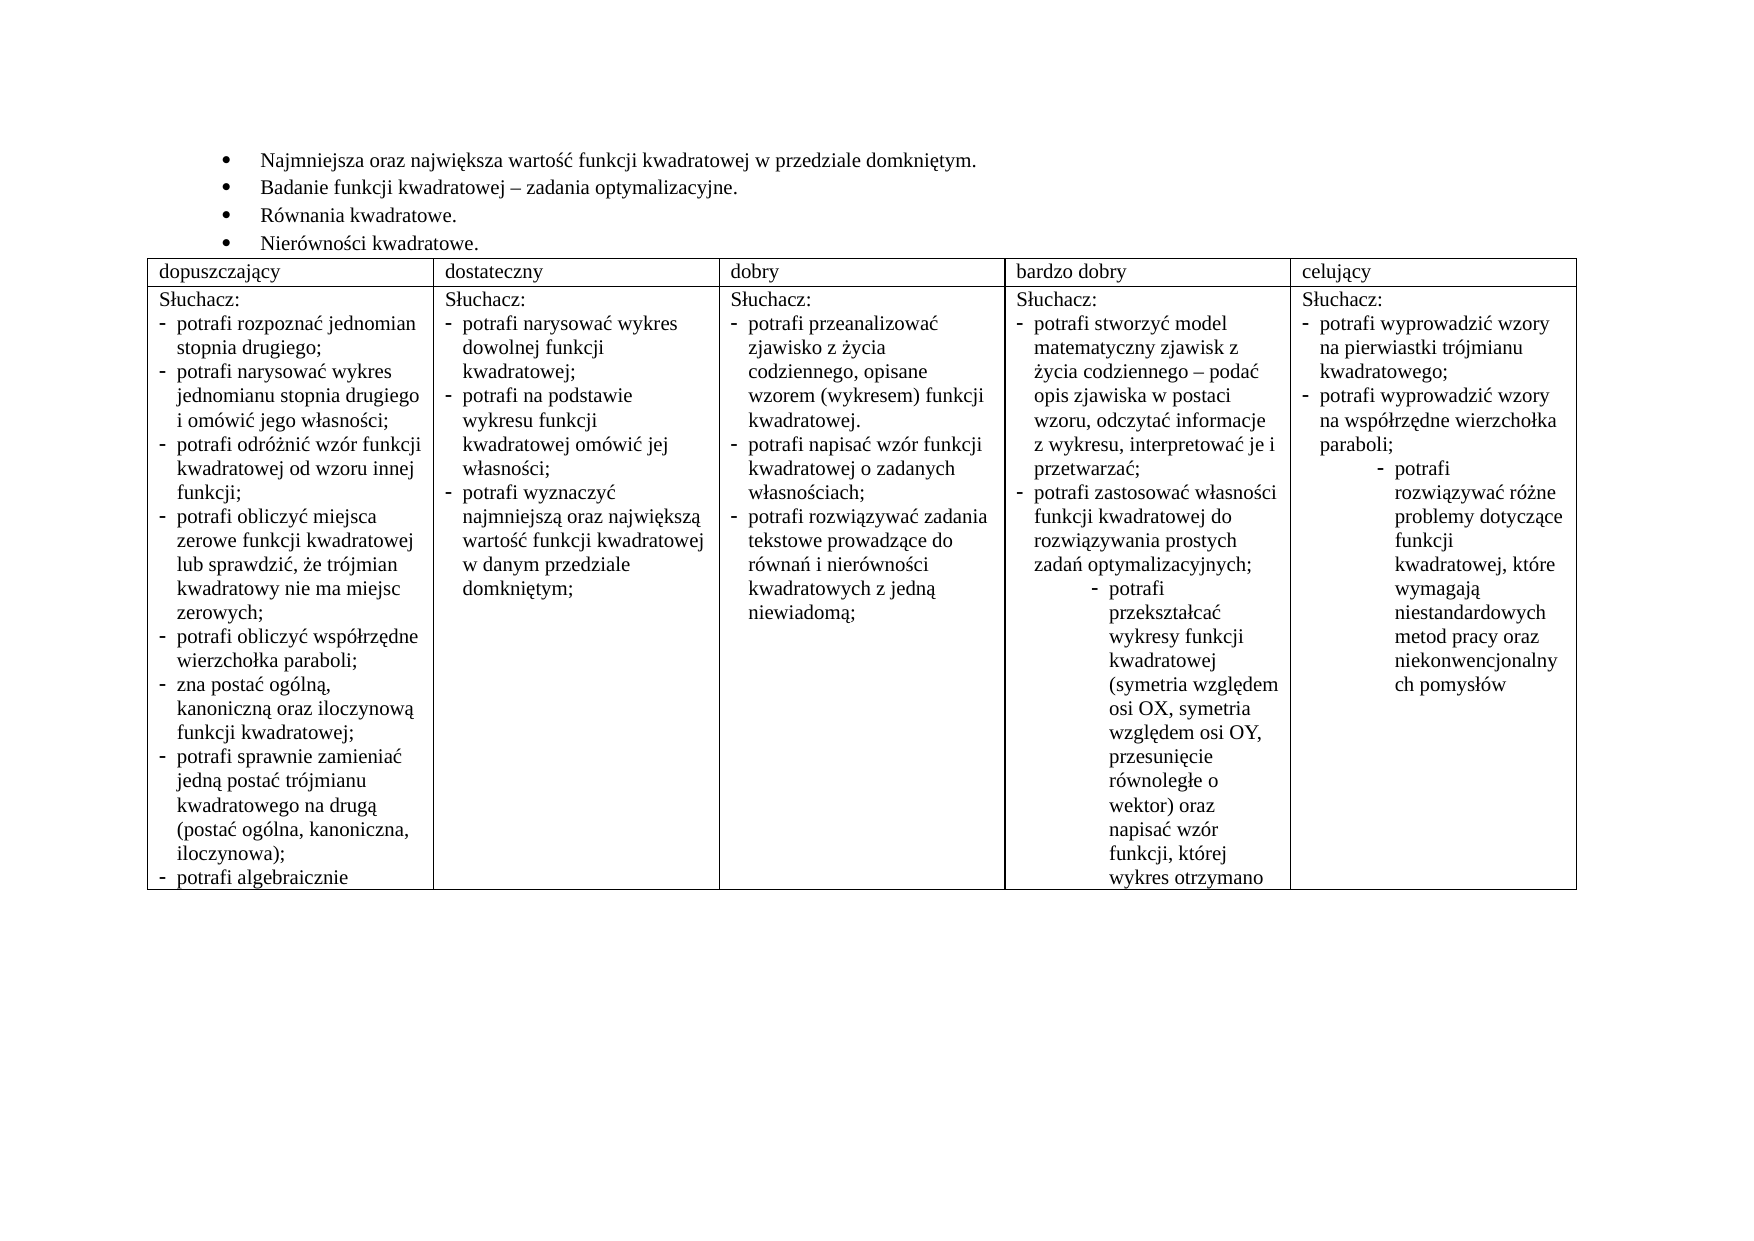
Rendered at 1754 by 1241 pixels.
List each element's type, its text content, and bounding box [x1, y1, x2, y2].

table_cell Słuchacz: potrafi narysować wykres dowolnej funkcji kwadratowej; potrafi na podstawie wykresu funkcji kwadratowej omówić jej własności; potrafi wyznaczyć najmniejszą oraz największą wartość funkcji kwadratowej w danym przedziale domkniętym; [434, 287, 719, 889]
table_header dostateczny [434, 259, 719, 286]
table_cell Słuchacz: potrafi wyprowadzić wzory na pierwiastki trójmianu kwadratowego; potrafi wyprowadzić wzory na współrzędne wierzchołka paraboli; potrafi rozwiązywać różne problemy dotyczące funkcji kwadratowej, które wymagają niestandardowych metod pracy oraz niekonwencjonalnych pomysłów [1291, 287, 1576, 889]
table_header dobry [720, 259, 1004, 286]
table_cell Słuchacz: potrafi rozpoznać jednomian stopnia drugiego; potrafi narysować wykres jednomianu stopnia drugiego i omówić jego własności; potrafi odróżnić wzór funkcji kwadratowej od wzoru innej funkcji; potrafi obliczyć miejsca zerowe funkcji kwadratowej lub sprawdzić, że trójmian kwadratowy nie ma miejsc zerowych; potrafi obliczyć współrzędne wierzchołka paraboli; zna postać ogólną, kanoniczną oraz iloczynową funkcji kwadratowej; potrafi sprawnie zamieniać jedną postać trójmianu kwadratowego na drugą (postać ogólna, kanoniczna, iloczynowa); potrafi algebraicznie [148, 287, 433, 889]
table_cell Słuchacz: potrafi przeanalizować zjawisko z życia codziennego, opisane wzorem (wykresem) funkcji kwadratowej. potrafi napisać wzór funkcji kwadratowej o zadanych własnościach; potrafi rozwiązywać zadania tekstowe prowadzące do równań i nierówności kwadratowych z jedną niewiadomą; [720, 287, 1004, 889]
list Równania kwadratowe. [223, 203, 1606, 227]
table_header bardzo dobry [1006, 259, 1290, 286]
table_header dopuszczający [148, 259, 433, 286]
list Nierówności kwadratowe. [223, 231, 1606, 254]
table_cell Słuchacz: potrafi stworzyć model matematyczny zjawisk z życia codziennego – podać opis zjawiska w postaci wzoru, odczytać informacje z wykresu, interpretować je i przetwarzać; potrafi zastosować własności funkcji kwadratowej do rozwiązywania prostych zadań optymalizacyjnych; potrafi przekształcać wykresy funkcji kwadratowej (symetria względem osi OX, symetria względem osi OY, przesunięcie równoległe o wektor) oraz napisać wzór funkcji, której wykres otrzymano [1006, 287, 1290, 889]
list Najmniejsza oraz największa wartość funkcji kwadratowej w przedziale domkniętym. [223, 148, 1606, 172]
table_header celujący [1291, 259, 1576, 286]
list Badanie funkcji kwadratowej – zadania optymalizacyjne. [223, 175, 1606, 199]
